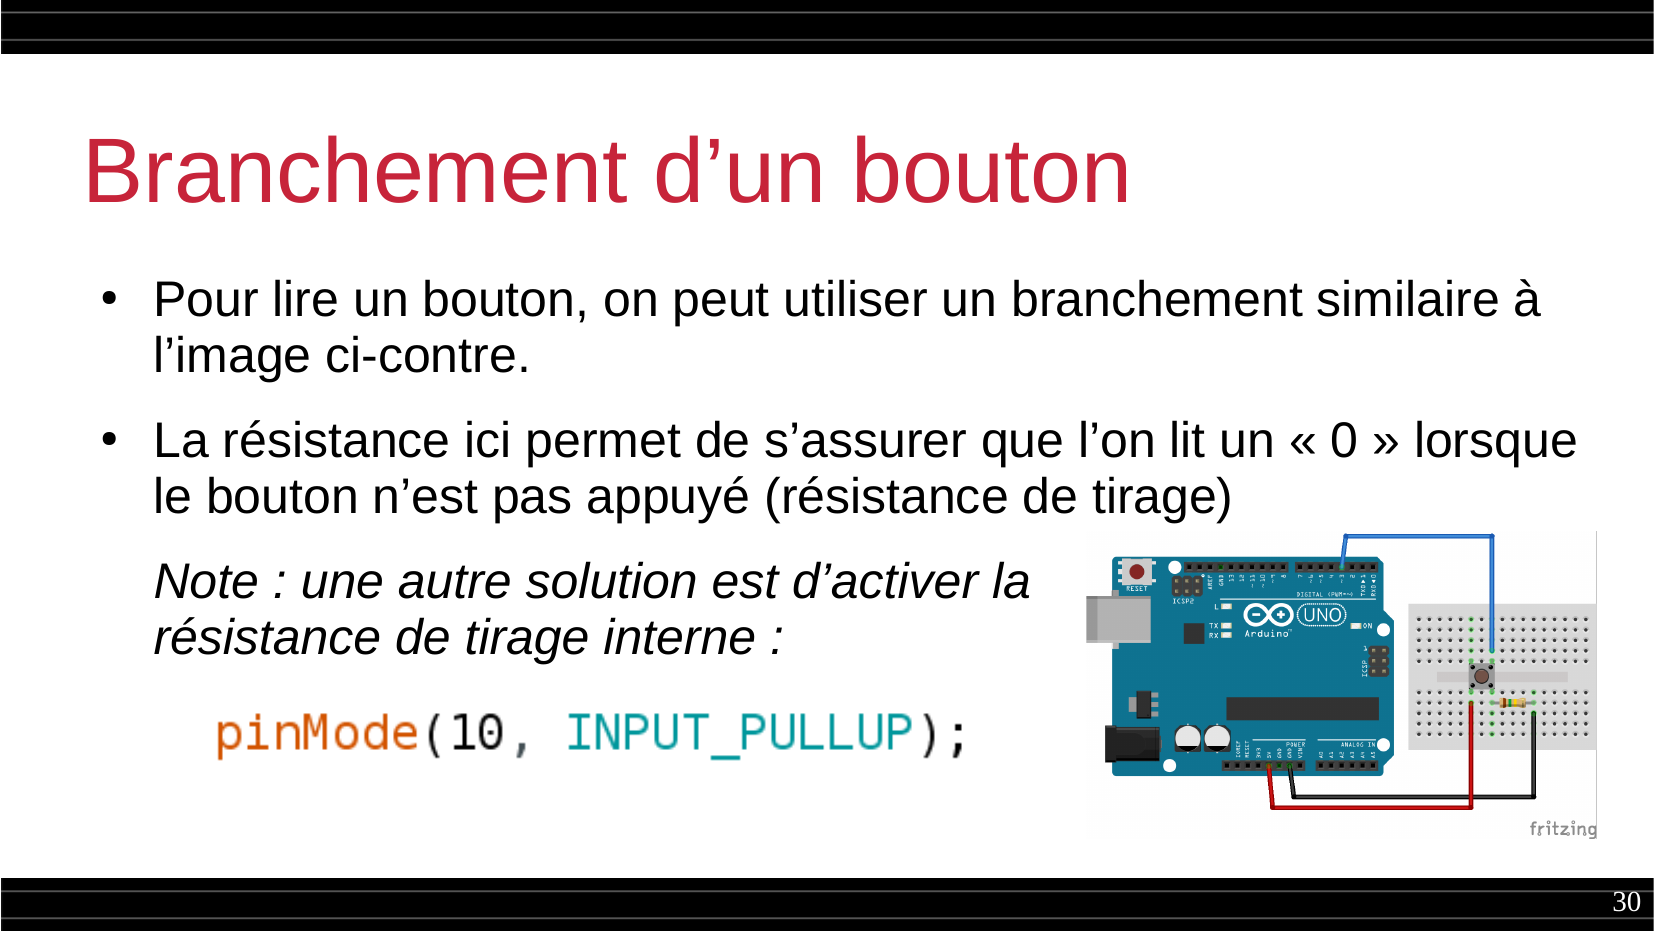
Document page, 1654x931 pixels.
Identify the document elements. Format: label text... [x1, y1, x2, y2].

picture [1, 0, 1654, 54]
list Pour lire un bouton, on peut utiliser un branchement similaire à l’image ci-contre. La résistance ici permet de s’assurer que l’on lit un « 0 » lorsque le bouton n’est pas appuyé (résistance de tirage) Note : une autre solution est d’activer la résistance de tirage interne : [82, 271, 1595, 758]
picture [1086, 531, 1597, 839]
picture [200, 689, 987, 792]
picture [1, 878, 1654, 931]
title Branchement d’un bouton [82, 92, 1571, 249]
